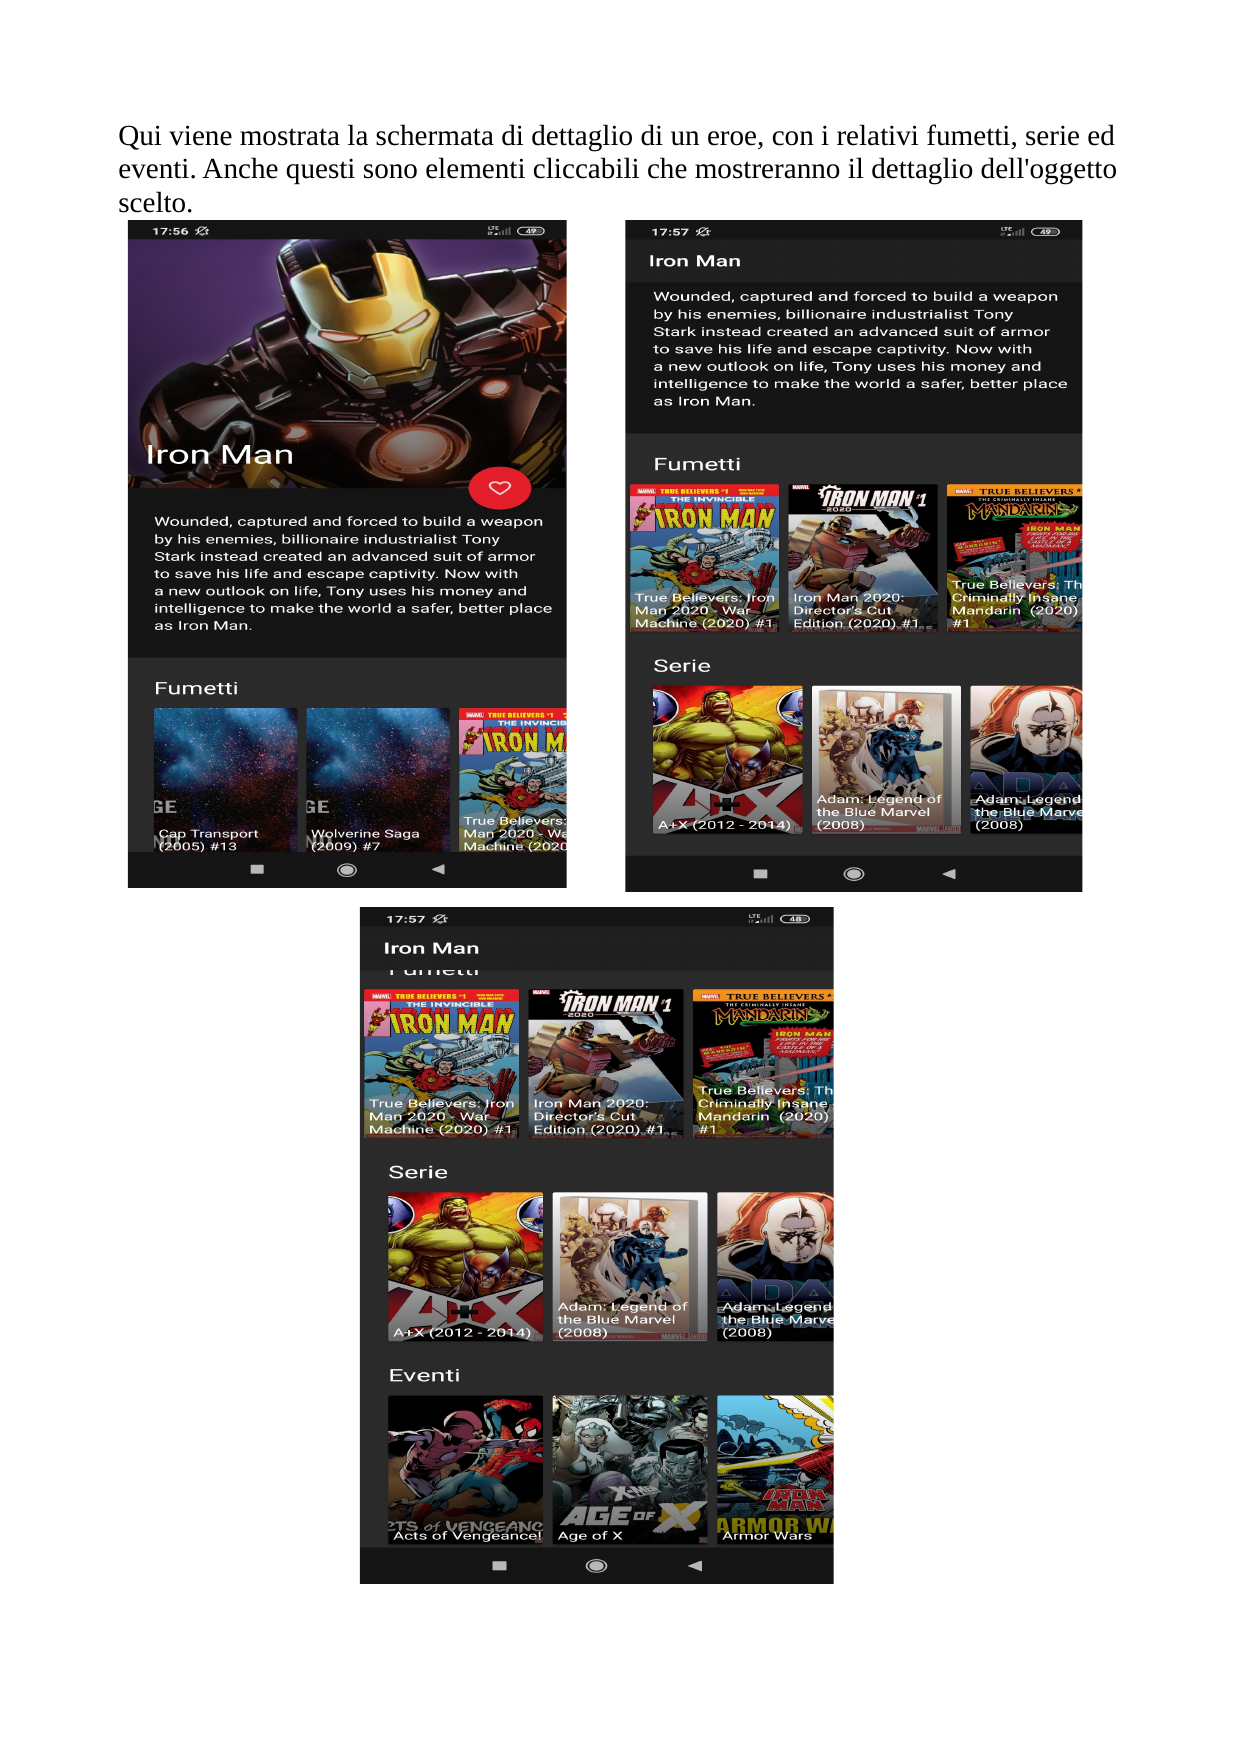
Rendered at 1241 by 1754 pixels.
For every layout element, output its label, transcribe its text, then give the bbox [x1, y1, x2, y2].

text Qui viene mostrata la schermata di dettaglio di un eroe, con i relativi fumetti, serie ed eventi. Anche questi sono elementi cliccabili che mostreranno il dettaglio dell'oggetto scelto. [118, 118, 1122, 219]
